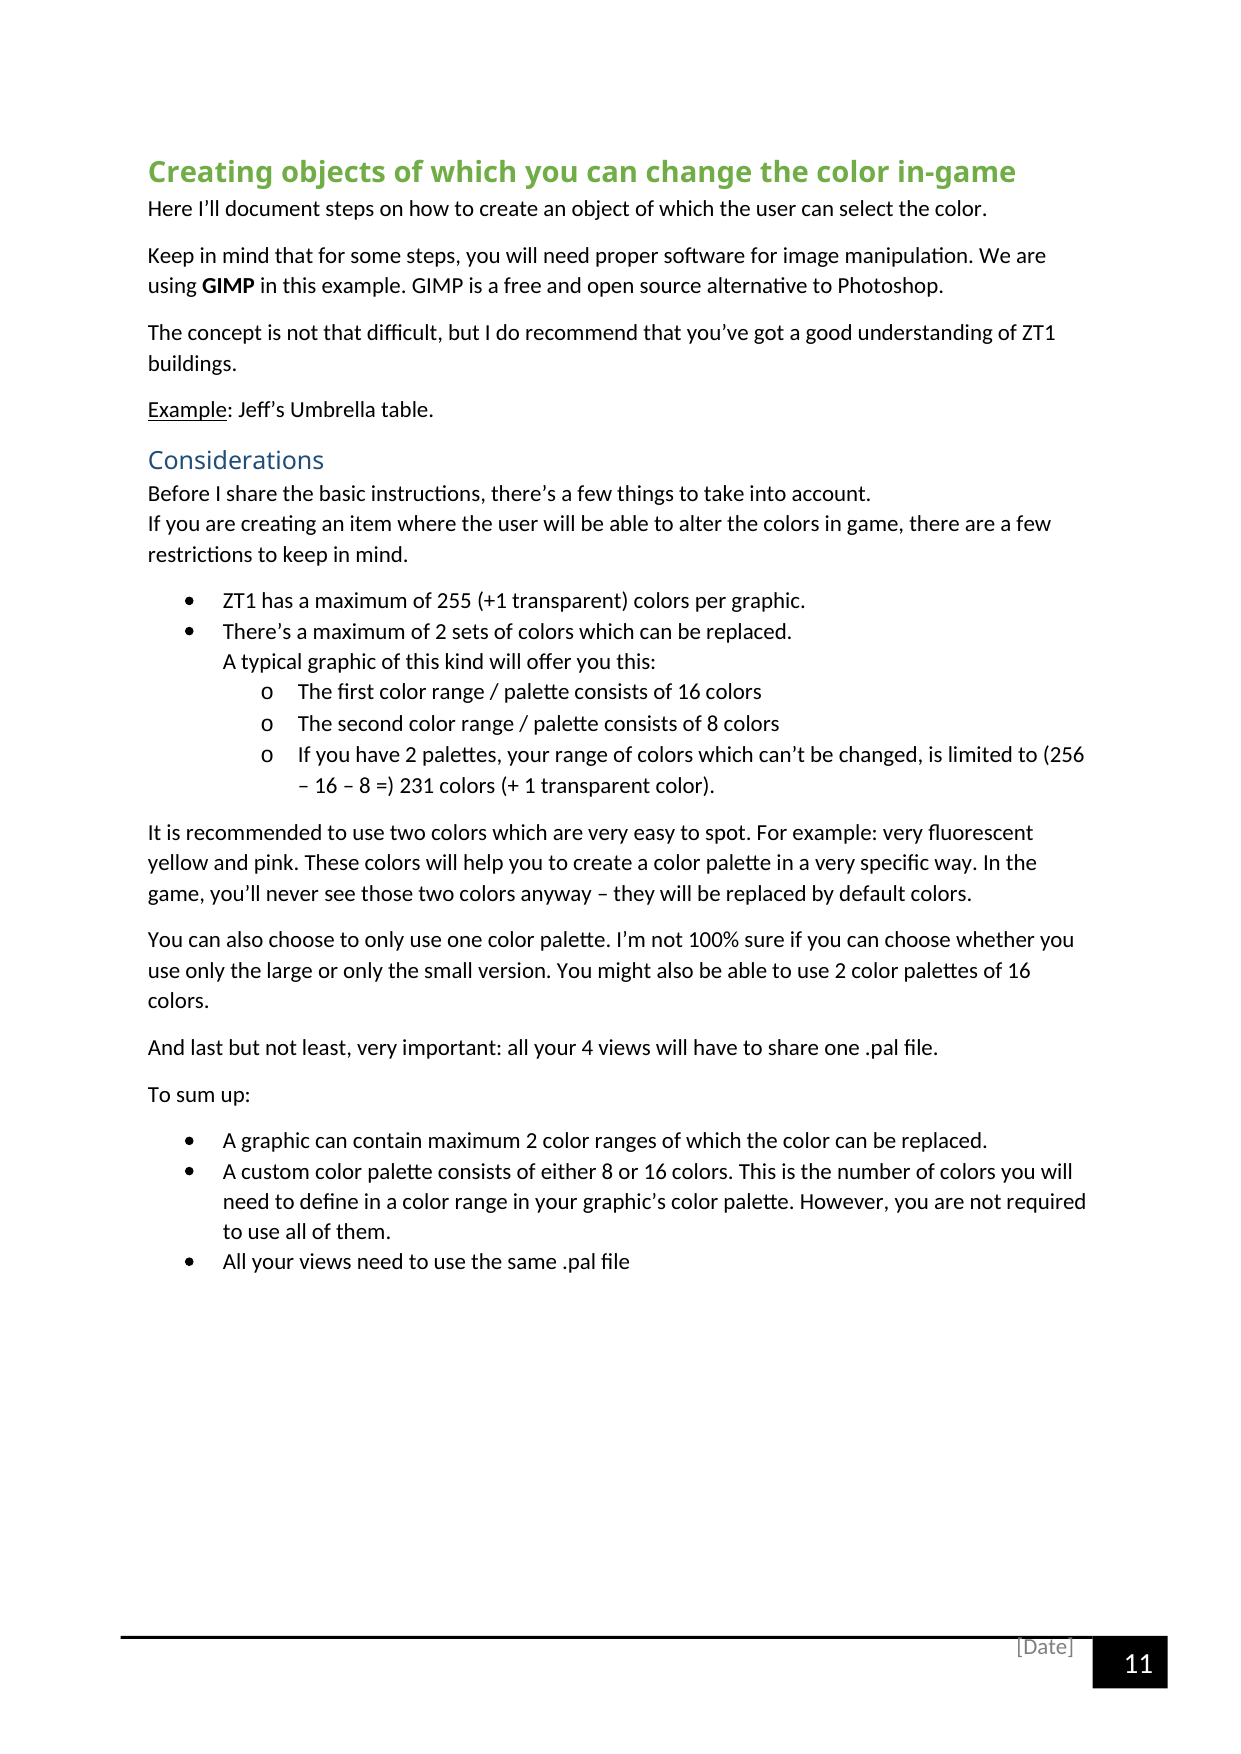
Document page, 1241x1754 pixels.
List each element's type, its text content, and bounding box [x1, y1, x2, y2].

list The second color range / palette consists of 8 colors [260, 709, 1093, 738]
subtitle Creating objects of which you can change the color in-game [148, 152, 1093, 191]
list A graphic can contain maximum 2 color ranges of which the color can be replaced. [185, 1127, 1093, 1155]
text Before I share the basic instructions, there’s a few things to take into account. If you are creating an item where the user will be able to alter the colors in game, there are a few restrictions to keep in mind. [148, 479, 1093, 568]
text Here I’ll document steps on how to create an object of which the user can select the color. [148, 194, 1093, 223]
list All your views need to use the same .pal file [185, 1247, 1093, 1276]
text To sum up: [148, 1080, 1093, 1108]
list ZT1 has a maximum of 255 (+1 transparent) colors per graphic. [185, 587, 1093, 614]
text It is recommended to use two colors which are very easy to spot. For example: very fluorescent yellow and pink. These colors will help you to create a color palette in a very specific way. In the game, you’ll never see those two colors anyway – they will be replaced by default colors. [148, 818, 1093, 907]
text The concept is not that difficult, but I do recommend that you’ve got a good understanding of ZT1 buildings. [148, 318, 1093, 377]
list A custom color palette consists of either 8 or 16 colors. This is the number of colors you will need to define in a color range in your graphic’s color palette. However, you are not required to use all of them. [185, 1157, 1093, 1245]
text And last but not least, very important: all your 4 views will have to share one .pal file. [148, 1033, 1093, 1061]
text Example: Jeff’s Umbrella table. [148, 396, 1093, 424]
list There’s a maximum of 2 sets of colors which can be replaced. A typical graphic of this kind will offer you this: [185, 617, 1093, 675]
list If you have 2 palettes, your range of colors which can’t be changed, is limited to (256 – 16 – 8 =) 231 colors (+ 1 transparent color). [260, 740, 1093, 799]
text Keep in mind that for some steps, you will need proper software for image manipulation. We are using GIMP in this example. GIMP is a free and open source alternative to Photoshop. [148, 241, 1093, 300]
subtitle Considerations [148, 442, 1093, 477]
list The first color range / palette consists of 16 colors [260, 677, 1093, 706]
text You can also choose to only use one color palette. I’m not 100% sure if you can choose whether you use only the large or only the small version. You might also be able to use 2 color palettes of 16 colors. [148, 926, 1093, 1014]
